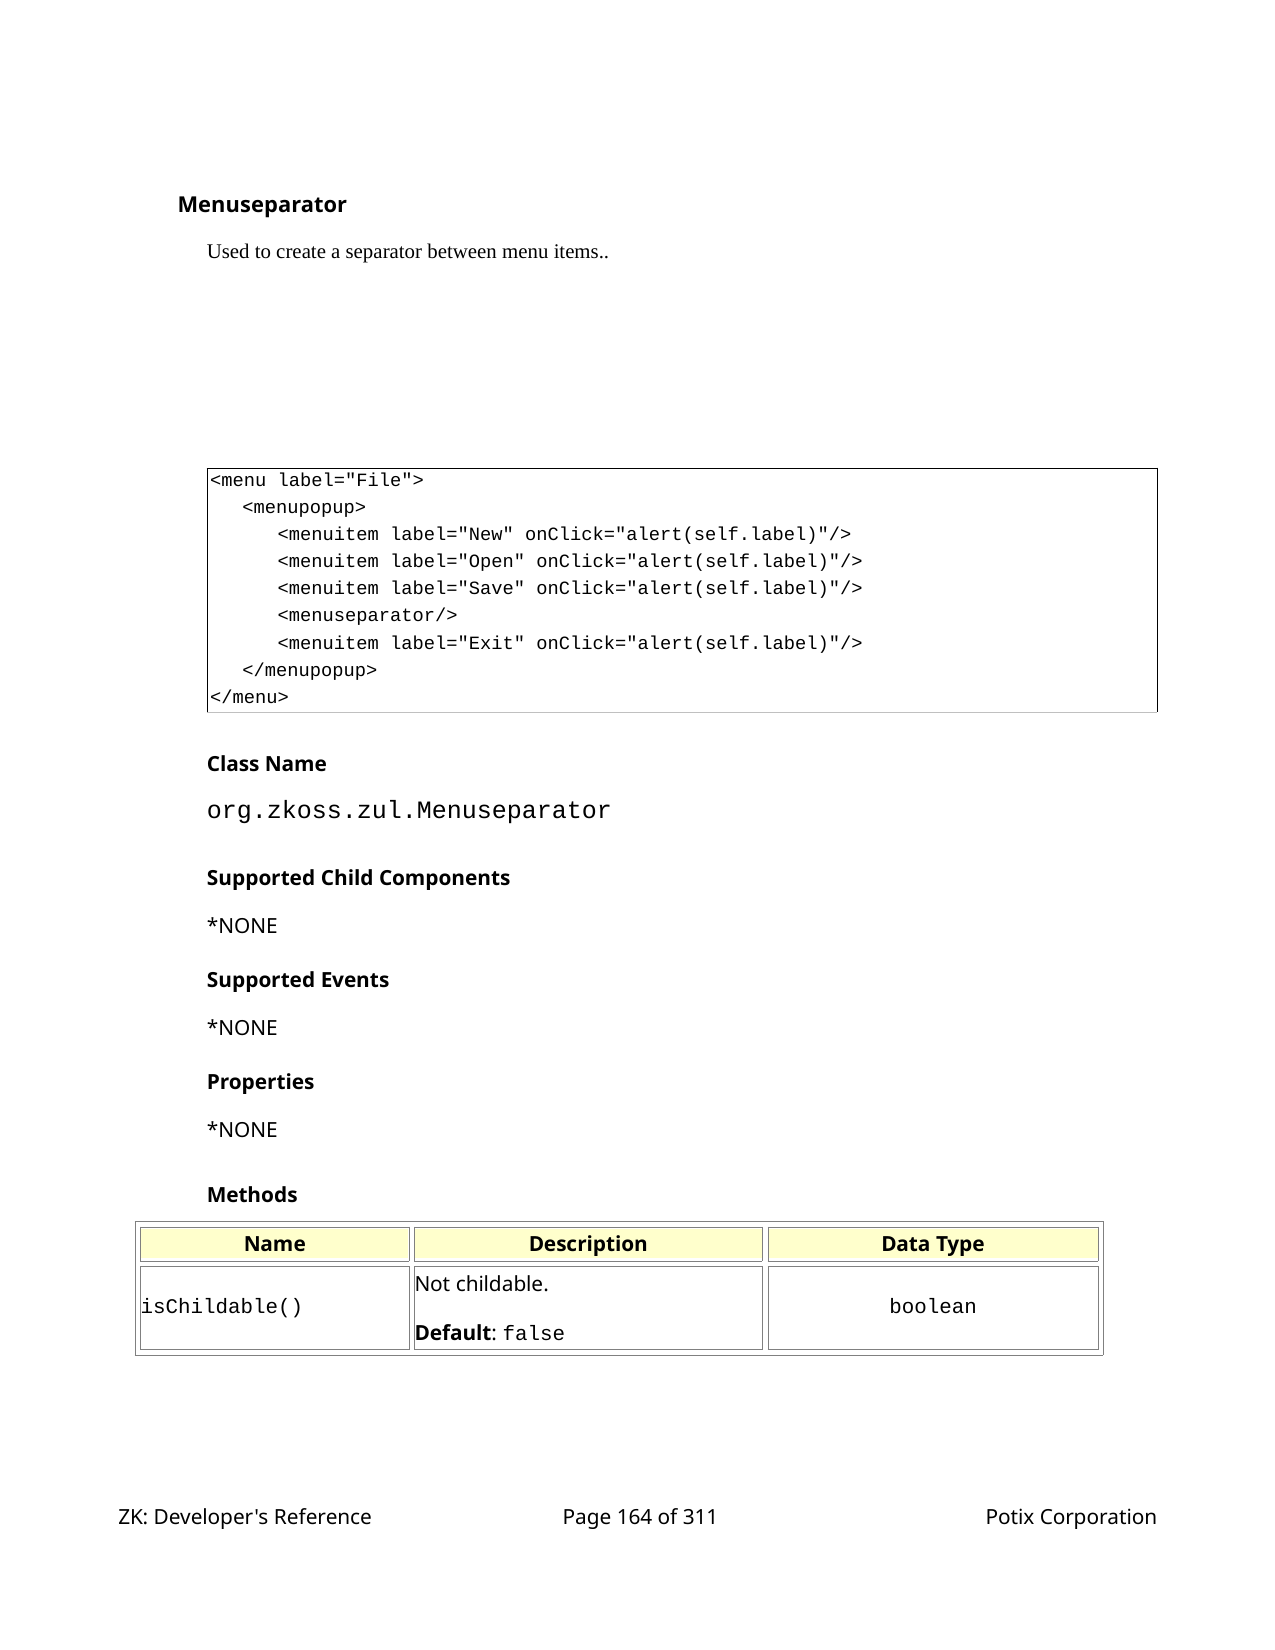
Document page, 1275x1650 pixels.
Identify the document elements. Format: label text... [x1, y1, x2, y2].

table_cell Not childable. Default: false [411, 1261, 765, 1349]
table_cell isChildable() [138, 1261, 411, 1349]
text org.zkoss.zul.Menuseparator [207, 798, 1157, 826]
text Used to create a separator between menu items.. [207, 239, 1157, 264]
text </menu> [208, 685, 1157, 712]
text <menuitem label="Exit" onClick="alert(self.label)"/> [208, 631, 1157, 655]
text <menuitem label="New" onClick="alert(self.label)"/> [208, 522, 1157, 546]
text *NONE [207, 1116, 1157, 1144]
text <menu label="File"> [208, 469, 1157, 492]
text <menuseparator/> [208, 603, 1157, 628]
subtitle Methods [207, 1181, 1157, 1209]
text <menupopup> [208, 494, 1157, 519]
table_header Data Type [765, 1222, 1101, 1261]
subtitle Properties [207, 1067, 1157, 1095]
subtitle Supported Child Components [207, 863, 1157, 891]
text *NONE [207, 1013, 1157, 1042]
text </menupopup> [208, 658, 1157, 682]
table_header Name [138, 1222, 411, 1261]
text *NONE [207, 911, 1157, 940]
table_cell boolean [765, 1261, 1101, 1349]
text <menuitem label="Open" onClick="alert(self.label)"/> [208, 549, 1157, 573]
table_header Description [411, 1222, 765, 1261]
subtitle Supported Events [207, 965, 1157, 993]
subtitle Class Name [207, 749, 1157, 777]
text <menuitem label="Save" onClick="alert(self.label)"/> [208, 576, 1157, 600]
subtitle Menuseparator [177, 189, 1157, 219]
